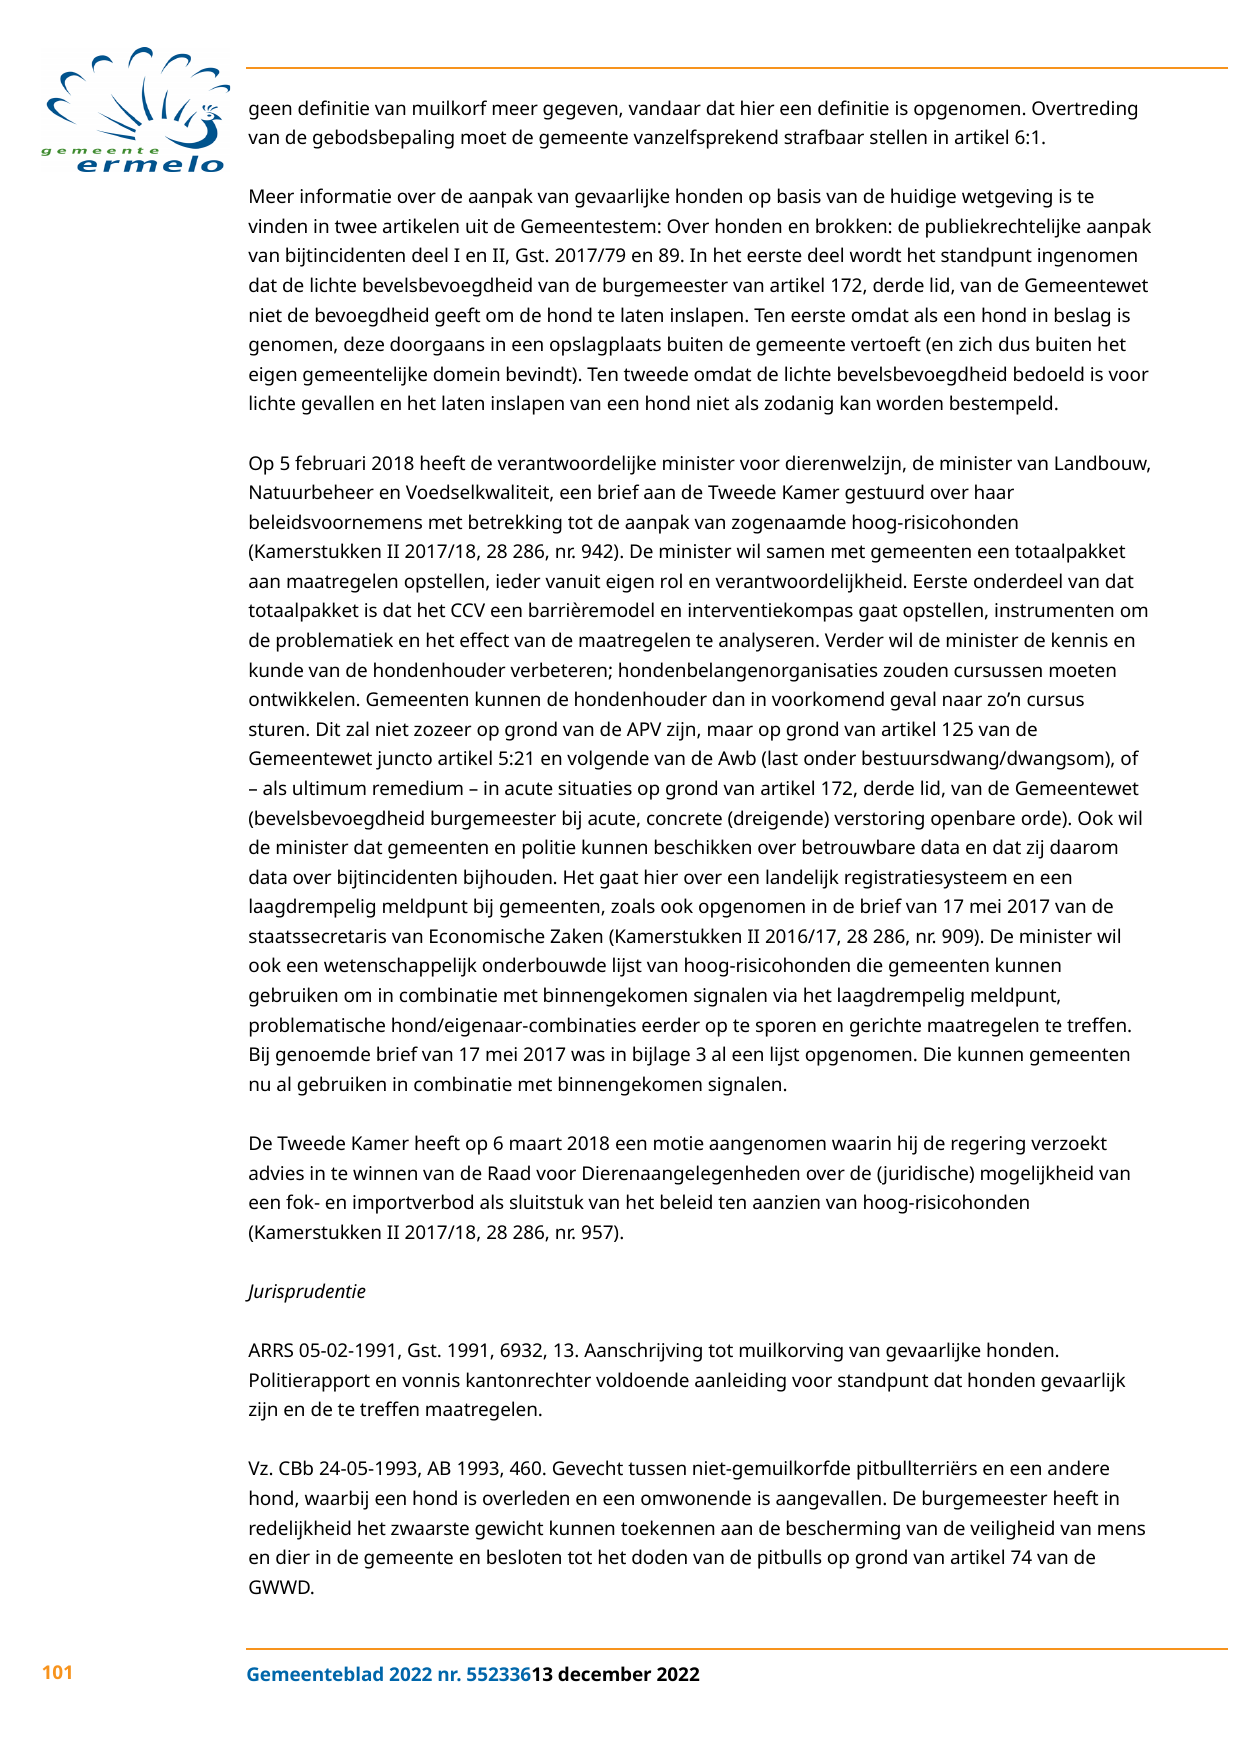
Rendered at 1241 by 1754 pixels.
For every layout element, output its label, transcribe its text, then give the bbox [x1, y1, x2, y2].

picture [41, 47, 231, 172]
text De Tweede Kamer heeft op 6 maart 2018 een motie aangenomen waarin hij de regering verzoekt advies in te winnen van de Raad voor Dierenaangelegenheden over de (juridische) mogelijkheid van een fok- en importverbod als sluitstuk van het beleid ten aanzien van hoog-risicohonden (Kamerstukken II 2017/18, 28 286, nr. 957). [248, 1130, 1152, 1245]
text geen definitie van muilkorf meer gegeven, vandaar dat hier een definitie is opgenomen. Overtreding van de gebodsbepaling moet de gemeente vanzelfsprekend strafbaar stellen in artikel 6:1. [248, 95, 1152, 150]
text ARRS 05-02-1991, Gst. 1991, 6932, 13. Aanschrijving tot muilkorving van gevaarlijke honden. Politierapport en vonnis kantonrechter voldoende aanleiding voor standpunt dat honden gevaarlijk zijn en de te treffen maatregelen. [248, 1337, 1152, 1422]
text Meer informatie over de aanpak van gevaarlijke honden op basis van de huidige wetgeving is te vinden in twee artikelen uit de Gemeentestem: Over honden en brokken: de publiekrechtelijke aanpak van bijtincidenten deel I en II, Gst. 2017/79 en 89. In het eerste deel wordt het standpunt ingenomen dat de lichte bevelsbevoegdheid van de burgemeester van artikel 172, derde lid, van de Gemeentewet niet de bevoegdheid geeft om de hond te laten inslapen. Ten eerste omdat als een hond in beslag is genomen, deze doorgaans in een opslagplaats buiten de gemeente vertoeft (en zich dus buiten het eigen gemeentelijke domein bevindt). Ten tweede omdat de lichte bevelsbevoegdheid bedoeld is voor lichte gevallen en het laten inslapen van een hond niet als zodanig kan worden bestempeld. [248, 183, 1152, 416]
text Vz. CBb 24-05-1993, AB 1993, 460. Gevecht tussen niet-gemuilkorfde pitbullterriërs en een andere hond, waarbij een hond is overleden en een omwonende is aangevallen. De burgemeester heeft in redelijkheid het zwaarste gewicht kunnen toekennen aan de bescherming van de veiligheid van mens en dier in de gemeente en besloten tot het doden van de pitbulls op grond van artikel 74 van de GWWD. [248, 1456, 1152, 1600]
text Jurisprudentie [248, 1278, 1152, 1304]
text Op 5 februari 2018 heeft de verantwoordelijke minister voor dierenwelzijn, de minister van Landbouw, Natuurbeheer en Voedselkwaliteit, een brief aan de Tweede Kamer gestuurd over haar beleidsvoornemens met betrekking tot de aanpak van zogenaamde hoog-risicohonden (Kamerstukken II 2017/18, 28 286, nr. 942). De minister wil samen met gemeenten een totaalpakket aan maatregelen opstellen, ieder vanuit eigen rol en verantwoordelijkheid. Eerste onderdeel van dat totaalpakket is dat het CCV een barrièremodel en interventiekompas gaat opstellen, instrumenten om de problematiek en het effect van de maatregelen te analyseren. Verder wil de minister de kennis en kunde van de hondenhouder verbeteren; hondenbelangenorganisaties zouden cursussen moeten ontwikkelen. Gemeenten kunnen de hondenhouder dan in voorkomend geval naar zo’n cursus sturen. Dit zal niet zozeer op grond van de APV zijn, maar op grond van artikel 125 van de Gemeentewet juncto artikel 5:21 en volgende van de Awb (last onder bestuursdwang/dwangsom), of – als ultimum remedium – in acute situaties op grond van artikel 172, derde lid, van de Gemeentewet (bevelsbevoegdheid burgemeester bij acute, concrete (dreigende) verstoring openbare orde). Ook wil de minister dat gemeenten en politie kunnen beschikken over betrouwbare data en dat zij daarom data over bijtincidenten bijhouden. Het gaat hier over een landelijk registratiesysteem en een laagdrempelig meldpunt bij gemeenten, zoals ook opgenomen in de brief van 17 mei 2017 van de staatssecretaris van Economische Zaken (Kamerstukken II 2016/17, 28 286, nr. 909). De minister wil ook een wetenschappelijk onderbouwde lijst van hoog-risicohonden die gemeenten kunnen gebruiken om in combinatie met binnengekomen signalen via het laagdrempelig meldpunt, problematische hond/eigenaar-combinaties eerder op te sporen en gerichte maatregelen te treffen. Bij genoemde brief van 17 mei 2017 was in bijlage 3 al een lijst opgenomen. Die kunnen gemeenten nu al gebruiken in combinatie met binnengekomen signalen. [248, 450, 1152, 1097]
